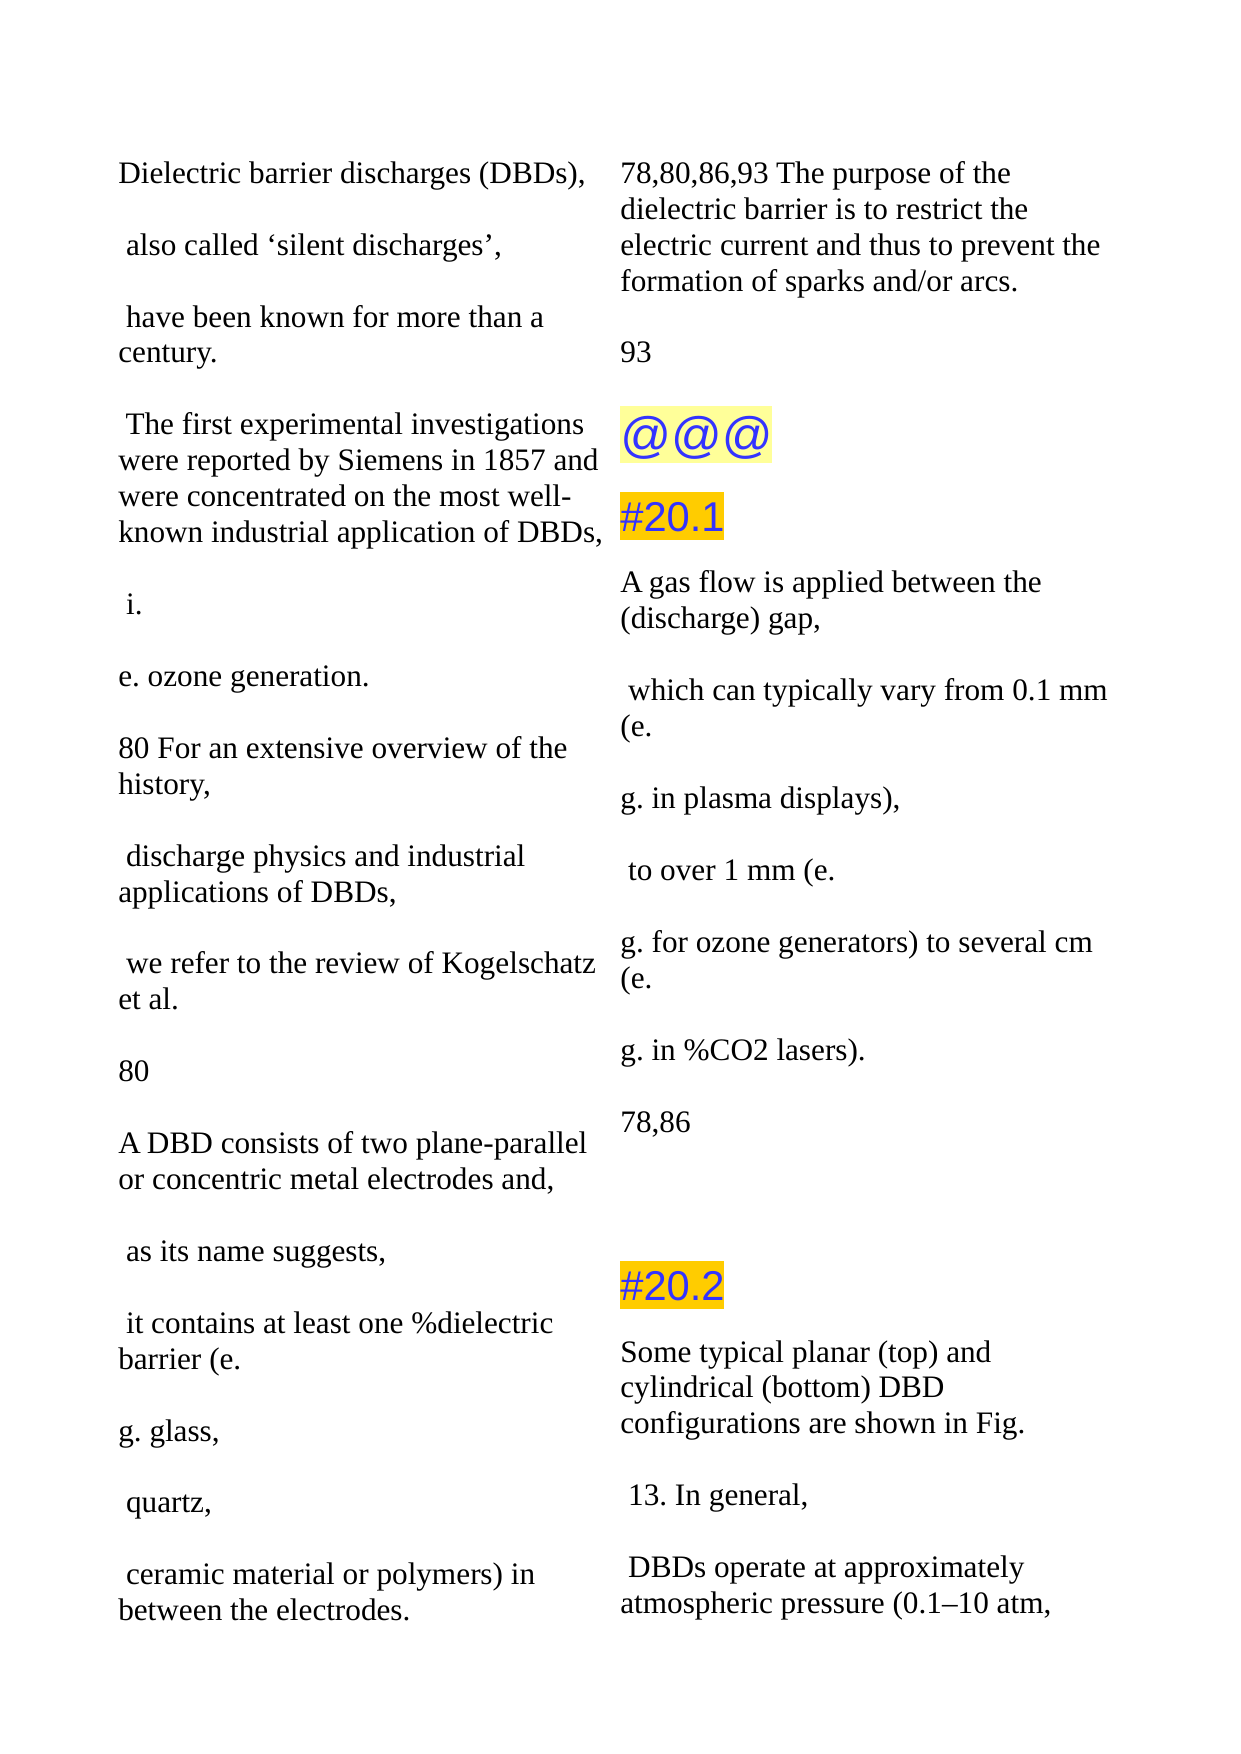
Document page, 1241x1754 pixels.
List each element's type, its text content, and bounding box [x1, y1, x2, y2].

text ceramic material or polymers) in between the electrodes. [118, 1556, 620, 1627]
text Dielectric barrier discharges (DBDs), [118, 154, 620, 190]
text 93 [620, 334, 1122, 370]
text g. for ozone generators) to several cm (e. [620, 923, 1122, 995]
text quartz, [118, 1484, 620, 1520]
text g. glass, [118, 1412, 620, 1448]
text A DBD consists of two plane-parallel or concentric metal electrodes and, [118, 1124, 620, 1196]
text e. ozone generation. [118, 657, 620, 693]
text also called ‘silent discharges’, [118, 226, 620, 262]
text g. in %CO2 lasers). [620, 1031, 1122, 1067]
text which can typically vary from 0.1 mm (e. [620, 672, 1122, 743]
text #20.2 [620, 1261, 1122, 1309]
text @@@ [620, 406, 1122, 463]
text we refer to the review of Kogelschatz et al. [118, 945, 620, 1017]
text 78,80,86,93 The purpose of the dielectric barrier is to restrict the electric current and thus to prevent the formation of sparks and/or arcs. [620, 154, 1122, 298]
text discharge physics and industrial applications of DBDs, [118, 837, 620, 909]
text The first experimental investigations were reported by Siemens in 1857 and were concentrated on the most well-known industrial application of DBDs, [118, 406, 620, 549]
text 13. In general, [620, 1477, 1122, 1512]
text i. [118, 585, 620, 621]
text as its name suggests, [118, 1232, 620, 1268]
text A gas flow is applied between the (discharge) gap, [620, 564, 1122, 636]
text g. in plasma displays), [620, 779, 1122, 815]
text to over 1 mm (e. [620, 851, 1122, 887]
text #20.1 [620, 492, 1122, 540]
text DBDs operate at approximately atmospheric pressure (0.1–10 atm, [620, 1548, 1122, 1620]
text 80 For an extensive overview of the history, [118, 729, 620, 801]
text it contains at least one %dielectric barrier (e. [118, 1304, 620, 1376]
text have been known for more than a century. [118, 298, 620, 370]
text 78,86 [620, 1103, 1122, 1139]
text 80 [118, 1052, 620, 1088]
text Some typical planar (top) and cylindrical (bottom) DBD configurations are shown in Fig. [620, 1333, 1122, 1441]
